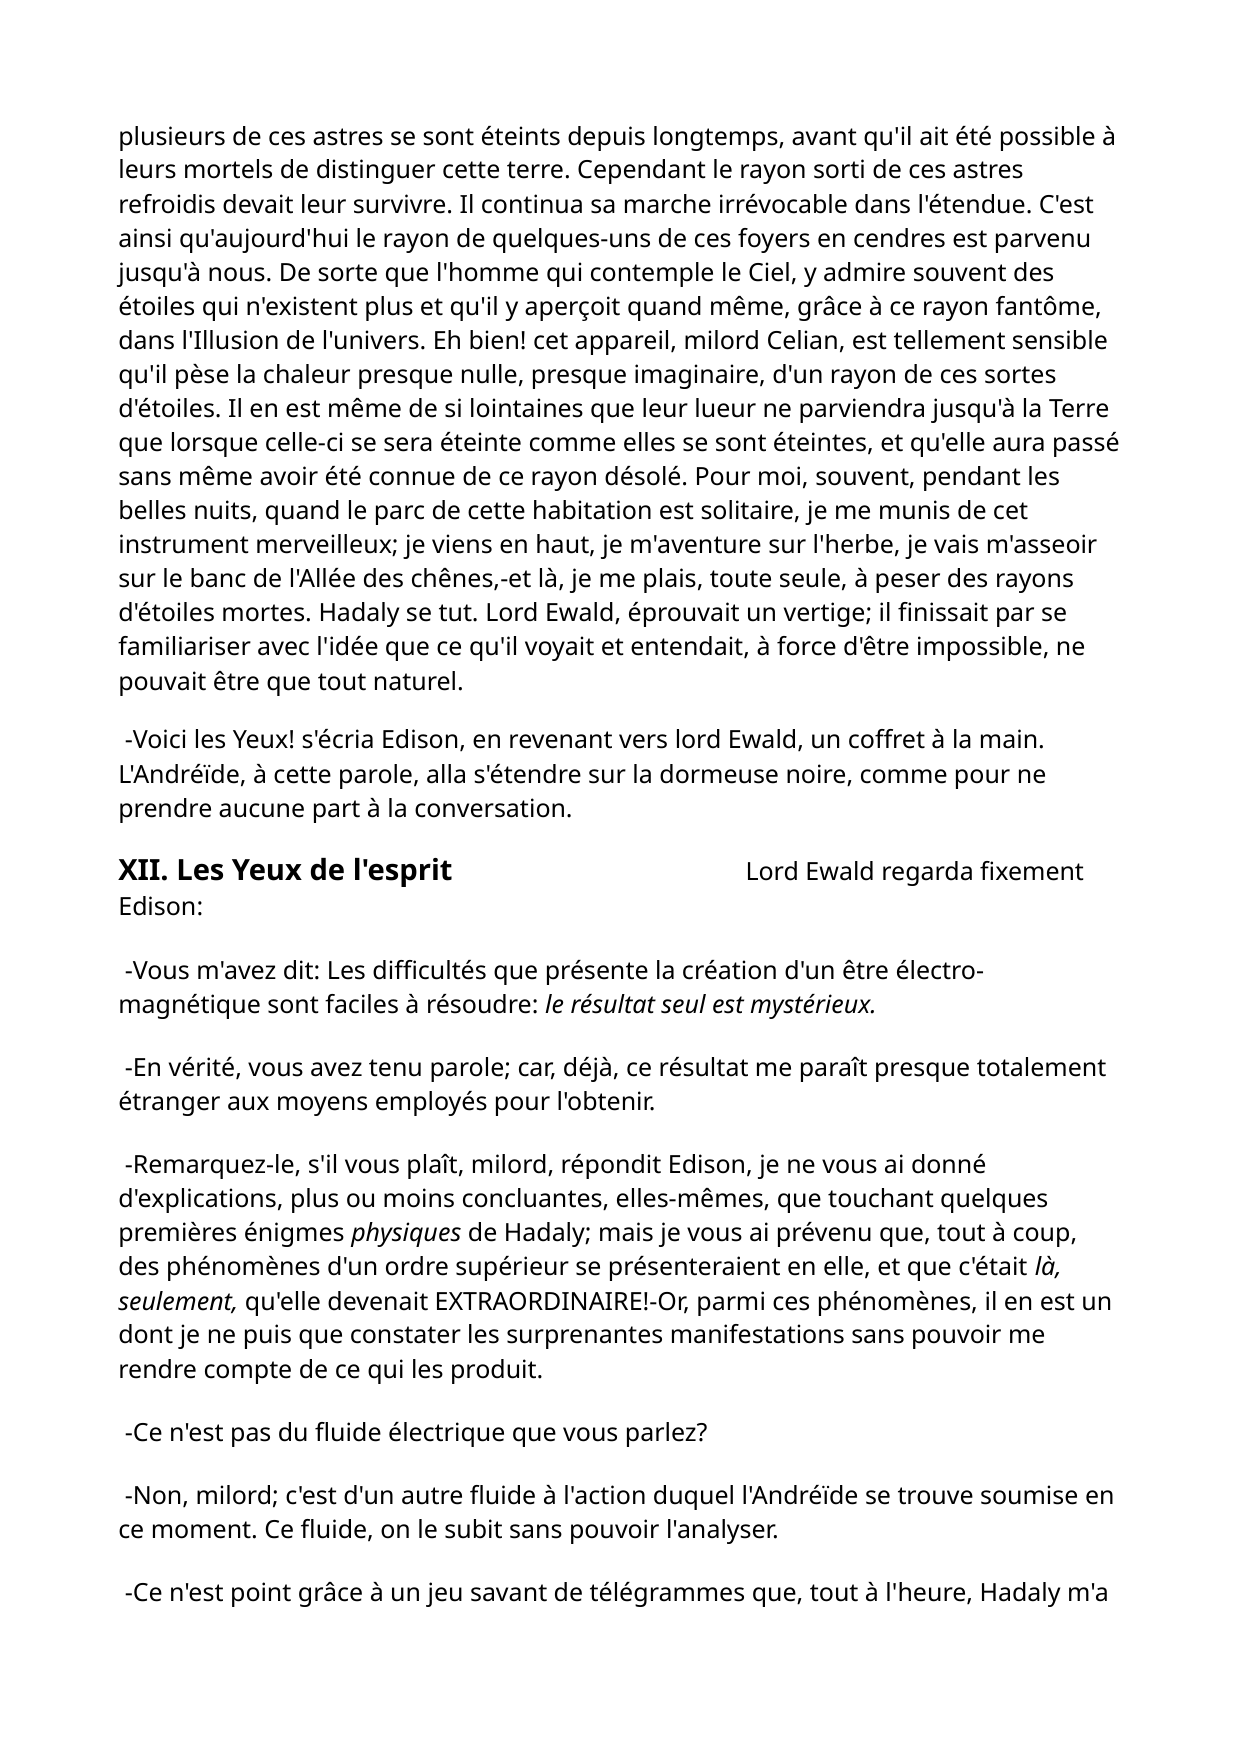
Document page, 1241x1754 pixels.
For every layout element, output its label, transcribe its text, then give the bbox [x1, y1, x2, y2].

text XII. Les Yeux de l'esprit Lord Ewald regarda fixement Edison: [118, 849, 1122, 923]
text -Ce n'est point grâce à un jeu savant de télégrammes que, tout à l'heure, Hadaly m'a [118, 1575, 1122, 1609]
text -Non, milord; c'est d'un autre fluide à l'action duquel l'Andréïde se trouve soumise en ce moment. Ce fluide, on le subit sans pouvoir l'analyser. [118, 1478, 1122, 1546]
text -Ce n'est pas du fluide électrique que vous parlez? [118, 1414, 1122, 1448]
text plusieurs de ces astres se sont éteints depuis longtemps, avant qu'il ait été possible à leurs mortels de distinguer cette terre. Cependant le rayon sorti de ces astres refroidis devait leur survivre. Il continua sa marche irrévocable dans l'étendue. C'est ainsi qu'aujourd'hui le rayon de quelques-uns de ces foyers en cendres est parvenu jusqu'à nous. De sorte que l'homme qui contemple le Ciel, y admire souvent des étoiles qui n'existent plus et qu'il y aperçoit quand même, grâce à ce rayon fantôme, dans l'Illusion de l'univers. Eh bien! cet appareil, milord Celian, est tellement sensible qu'il pèse la chaleur presque nulle, presque imaginaire, d'un rayon de ces sortes d'étoiles. Il en est même de si lointaines que leur lueur ne parviendra jusqu'à la Terre que lorsque celle-ci se sera éteinte comme elles se sont éteintes, et qu'elle aura passé sans même avoir été connue de ce rayon désolé. Pour moi, souvent, pendant les belles nuits, quand le parc de cette habitation est solitaire, je me munis de cet instrument merveilleux; je viens en haut, je m'aventure sur l'herbe, je vais m'asseoir sur le banc de l'Allée des chênes,-et là, je me plais, toute seule, à peser des rayons d'étoiles mortes. Hadaly se tut. Lord Ewald, éprouvait un vertige; il finissait par se familiariser avec l'idée que ce qu'il voyait et entendait, à force d'être impossible, ne pouvait être que tout naturel. [118, 118, 1122, 697]
text -Remarquez-le, s'il vous plaît, milord, répondit Edison, je ne vous ai donné d'explications, plus ou moins concluantes, elles-mêmes, que touchant quelques premières énigmes physiques de Hadaly; mais je vous ai prévenu que, tout à coup, des phénomènes d'un ordre supérieur se présenteraient en elle, et que c'était là, seulement, qu'elle devenait EXTRAORDINAIRE!-Or, parmi ces phénomènes, il en est un dont je ne puis que constater les surprenantes manifestations sans pouvoir me rendre compte de ce qui les produit. [118, 1147, 1122, 1385]
text -Vous m'avez dit: Les difficultés que présente la création d'un être électro-magnétique sont faciles à résoudre: le résultat seul est mystérieux. [118, 952, 1122, 1020]
text -Voici les Yeux! s'écria Edison, en revenant vers lord Ewald, un coffret à la main. L'Andréïde, à cette parole, alla s'étendre sur la dormeuse noire, comme pour ne prendre aucune part à la conversation. [118, 722, 1122, 824]
text -En vérité, vous avez tenu parole; car, déjà, ce résultat me paraît presque totalement étranger aux moyens employés pour l'obtenir. [118, 1049, 1122, 1118]
